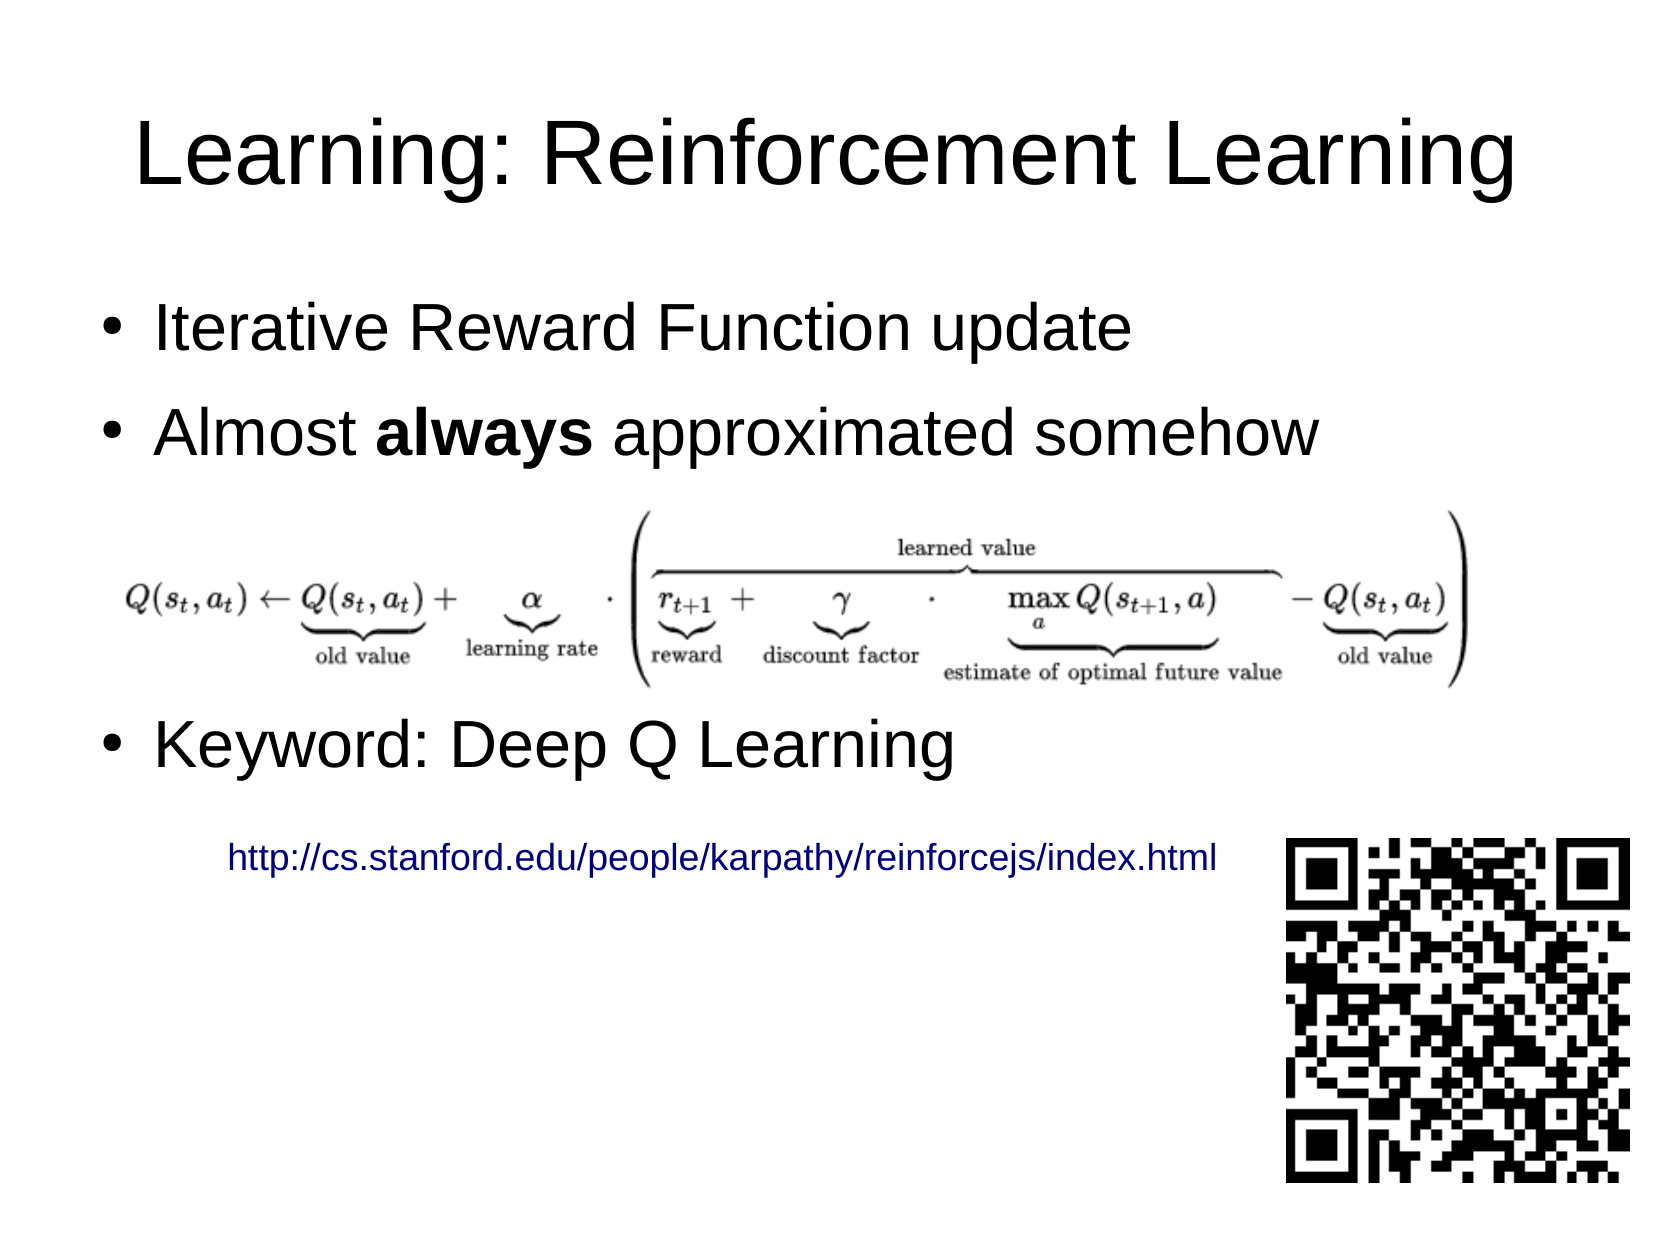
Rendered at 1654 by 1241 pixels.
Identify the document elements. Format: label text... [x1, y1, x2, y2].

title Learning: Reinforcement Learning [82, 49, 1571, 257]
list Iterative Reward Function update Almost always approximated somehow Keyword: Deep Q Learning [82, 290, 1571, 1010]
picture [125, 507, 1477, 692]
text_box http://cs.stanford.edu/people/karpathy/reinforcejs/index.html [212, 828, 1233, 886]
picture [1286, 838, 1630, 1183]
